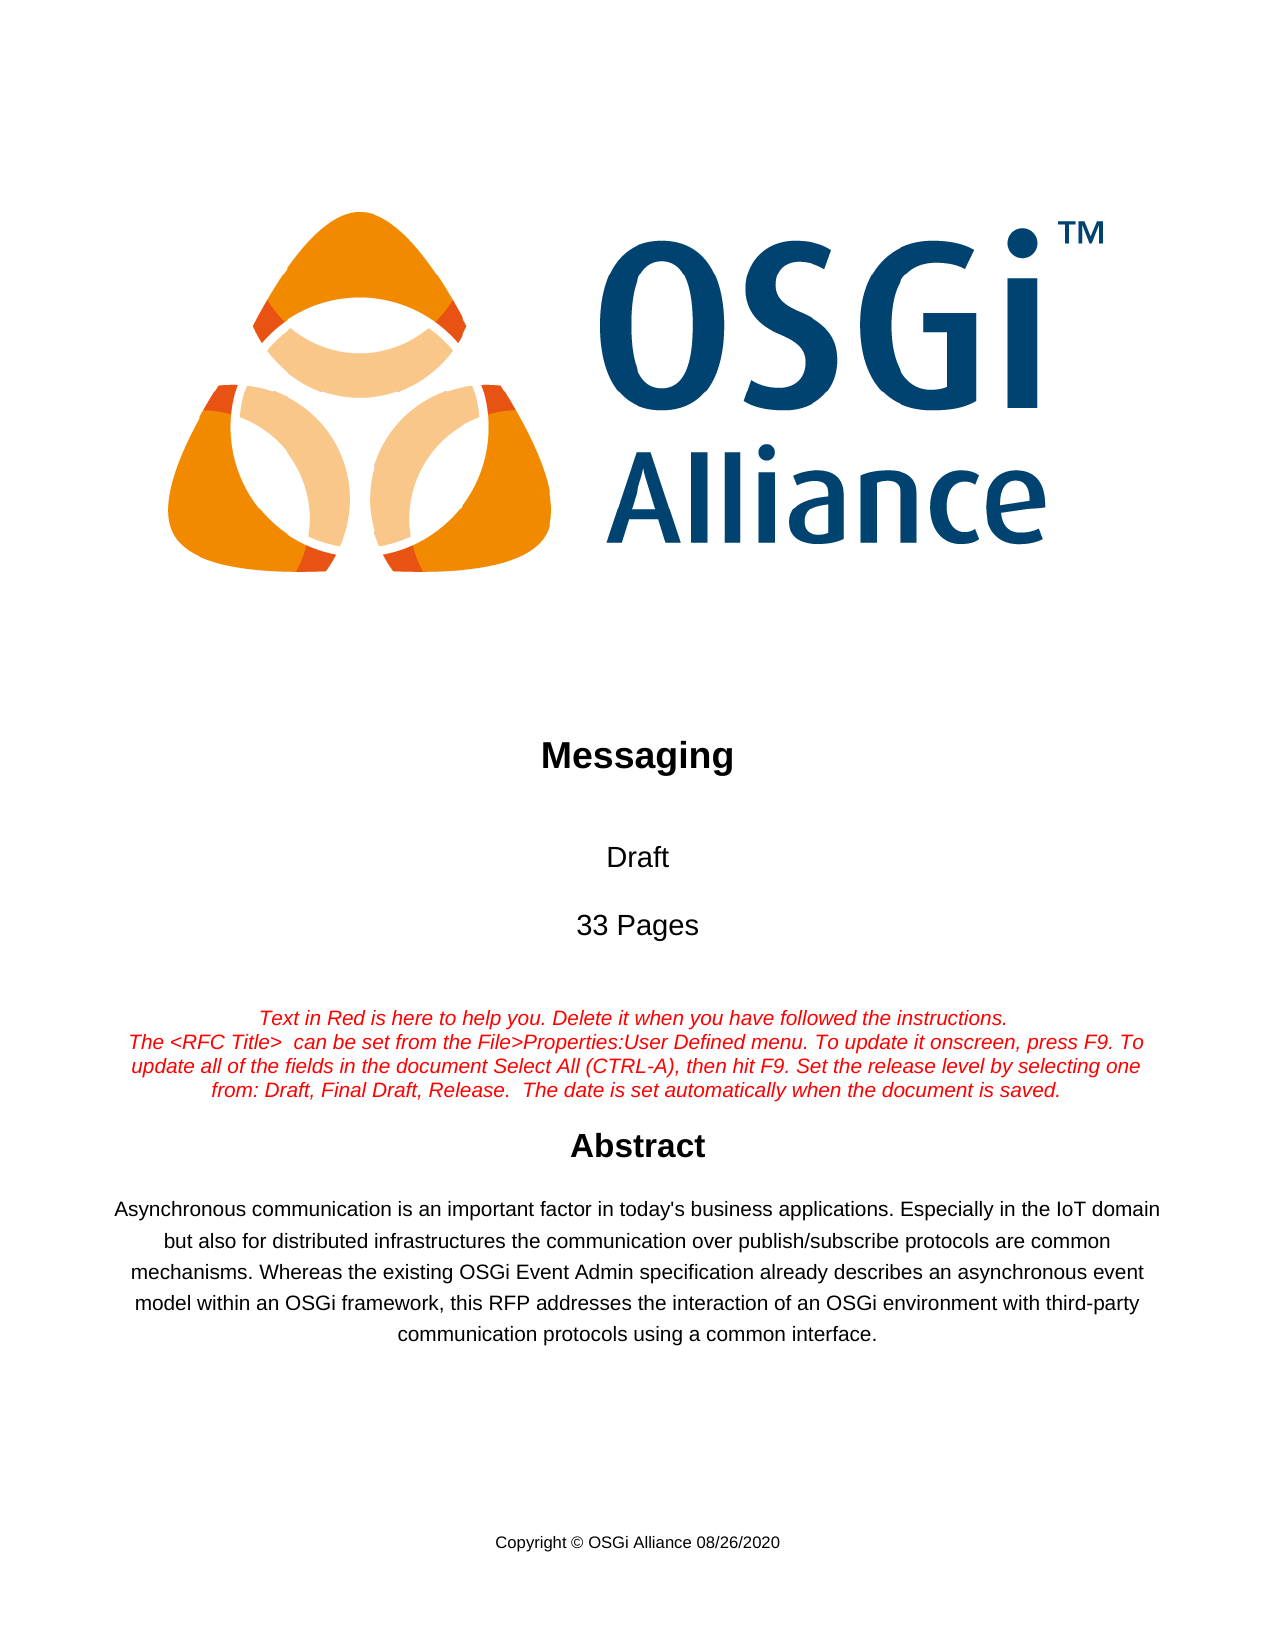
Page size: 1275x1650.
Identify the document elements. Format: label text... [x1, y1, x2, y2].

text Asynchronous communication is an important factor in today's business applications. Especially in the IoT domain but also for distributed infrastructures the communication over publish/subscribe protocols are common mechanisms. Whereas the existing OSGi Event Admin specification already describes an asynchronous event model within an OSGi framework, this RFP addresses the interaction of an OSGi environment with third-party communication protocols using a common interface. [112, 1190, 1162, 1346]
picture [112, 158, 1163, 626]
title Draft 30 Pages [112, 841, 1162, 941]
title Text in Red is here to help you. Delete it when you have followed the instructions. The <RFC Title> can be set from the File>Properties:User Defined menu. To update it onscreen, press F9. To update all of the fields in the document Select All (CTRL-A), then hit F9. Set the release level by selecting one from: Draft, Final Draft, Release. The date is set automatically when the document is saved. [112, 1006, 1162, 1102]
text Abstract [112, 1127, 1162, 1165]
title Messaging [112, 733, 1162, 776]
